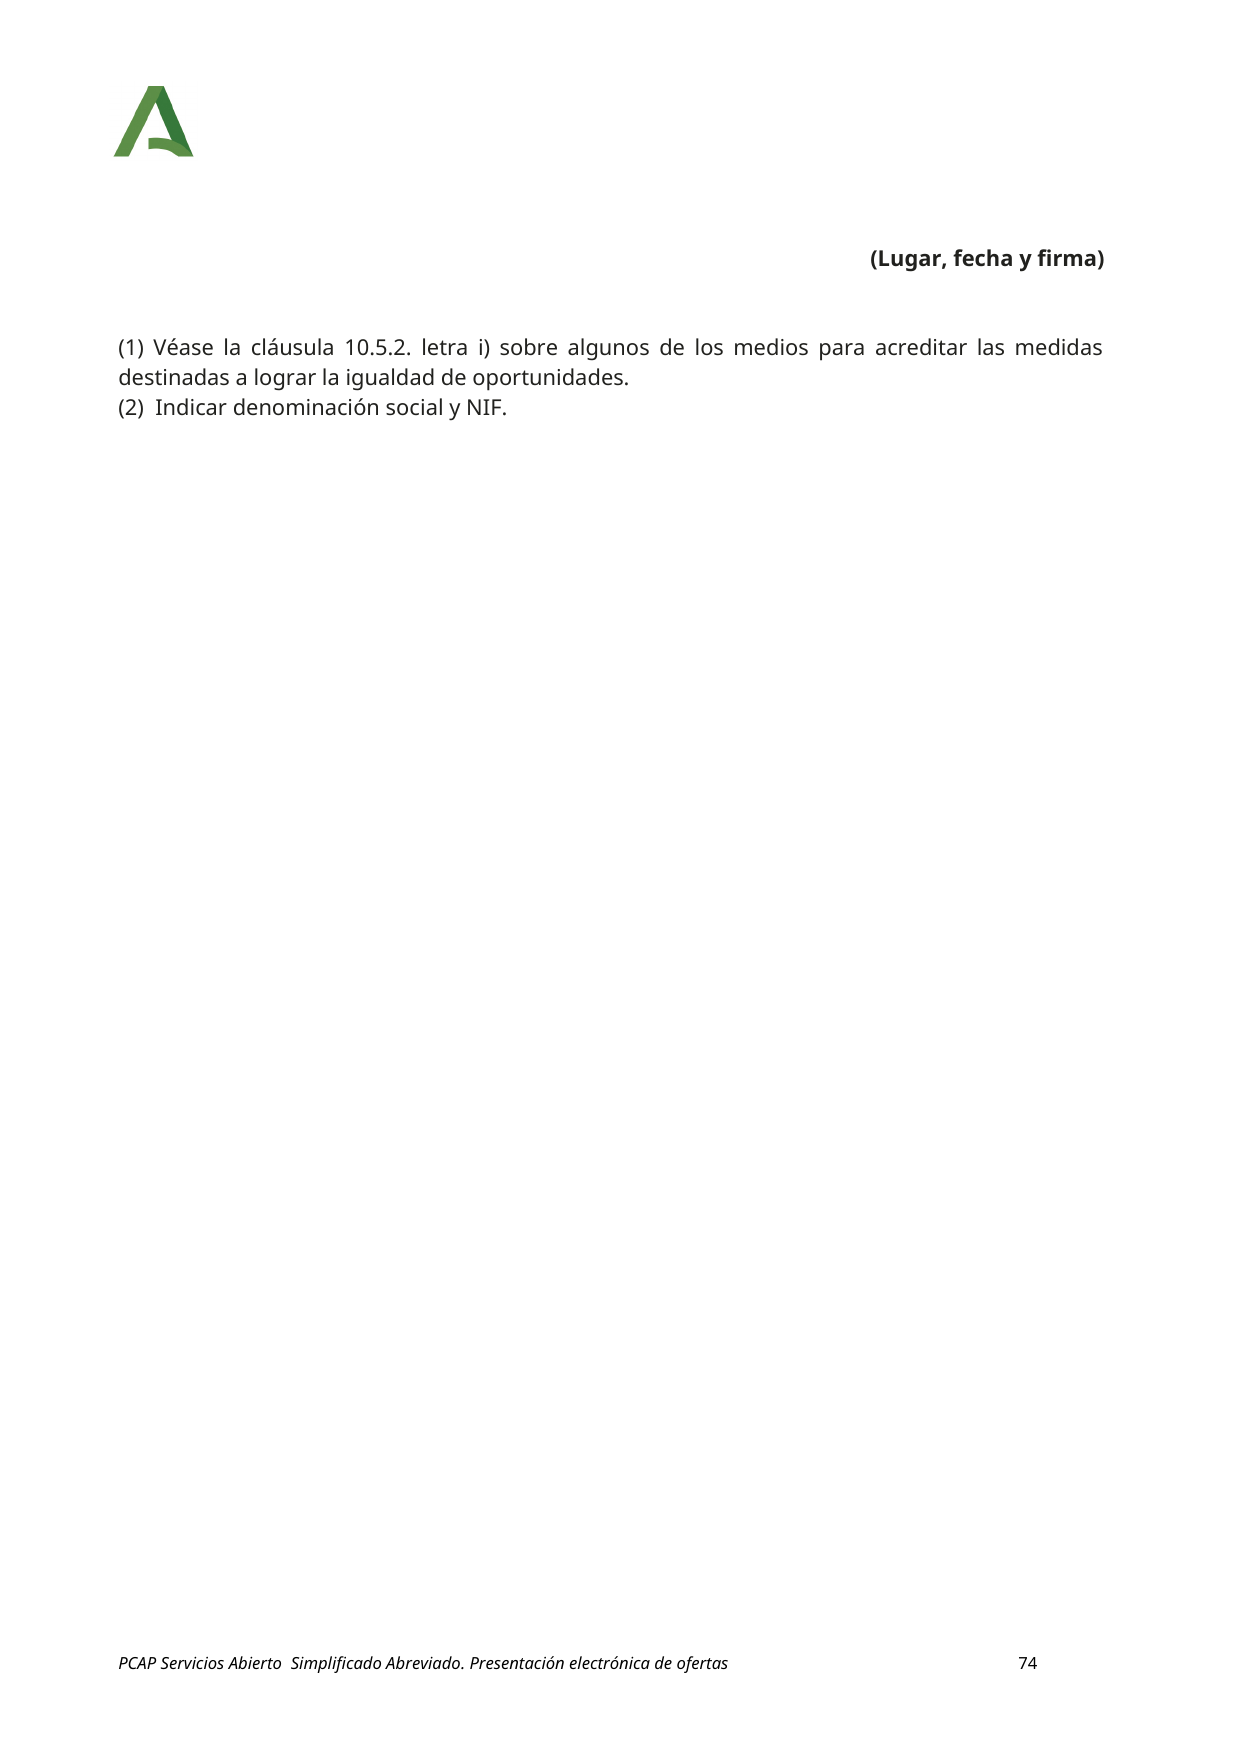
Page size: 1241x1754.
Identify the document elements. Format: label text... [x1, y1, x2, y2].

text (1) Véase la cláusula 10.5.2. letra i) sobre algunos de los medios para acreditar las medidas destinadas a lograr la igualdad de oportunidades. [118, 332, 1104, 391]
text (2) Indicar denominación social y NIF. [118, 391, 1104, 421]
text (Lugar, fecha y firma) [118, 242, 1104, 272]
picture [109, 81, 198, 161]
